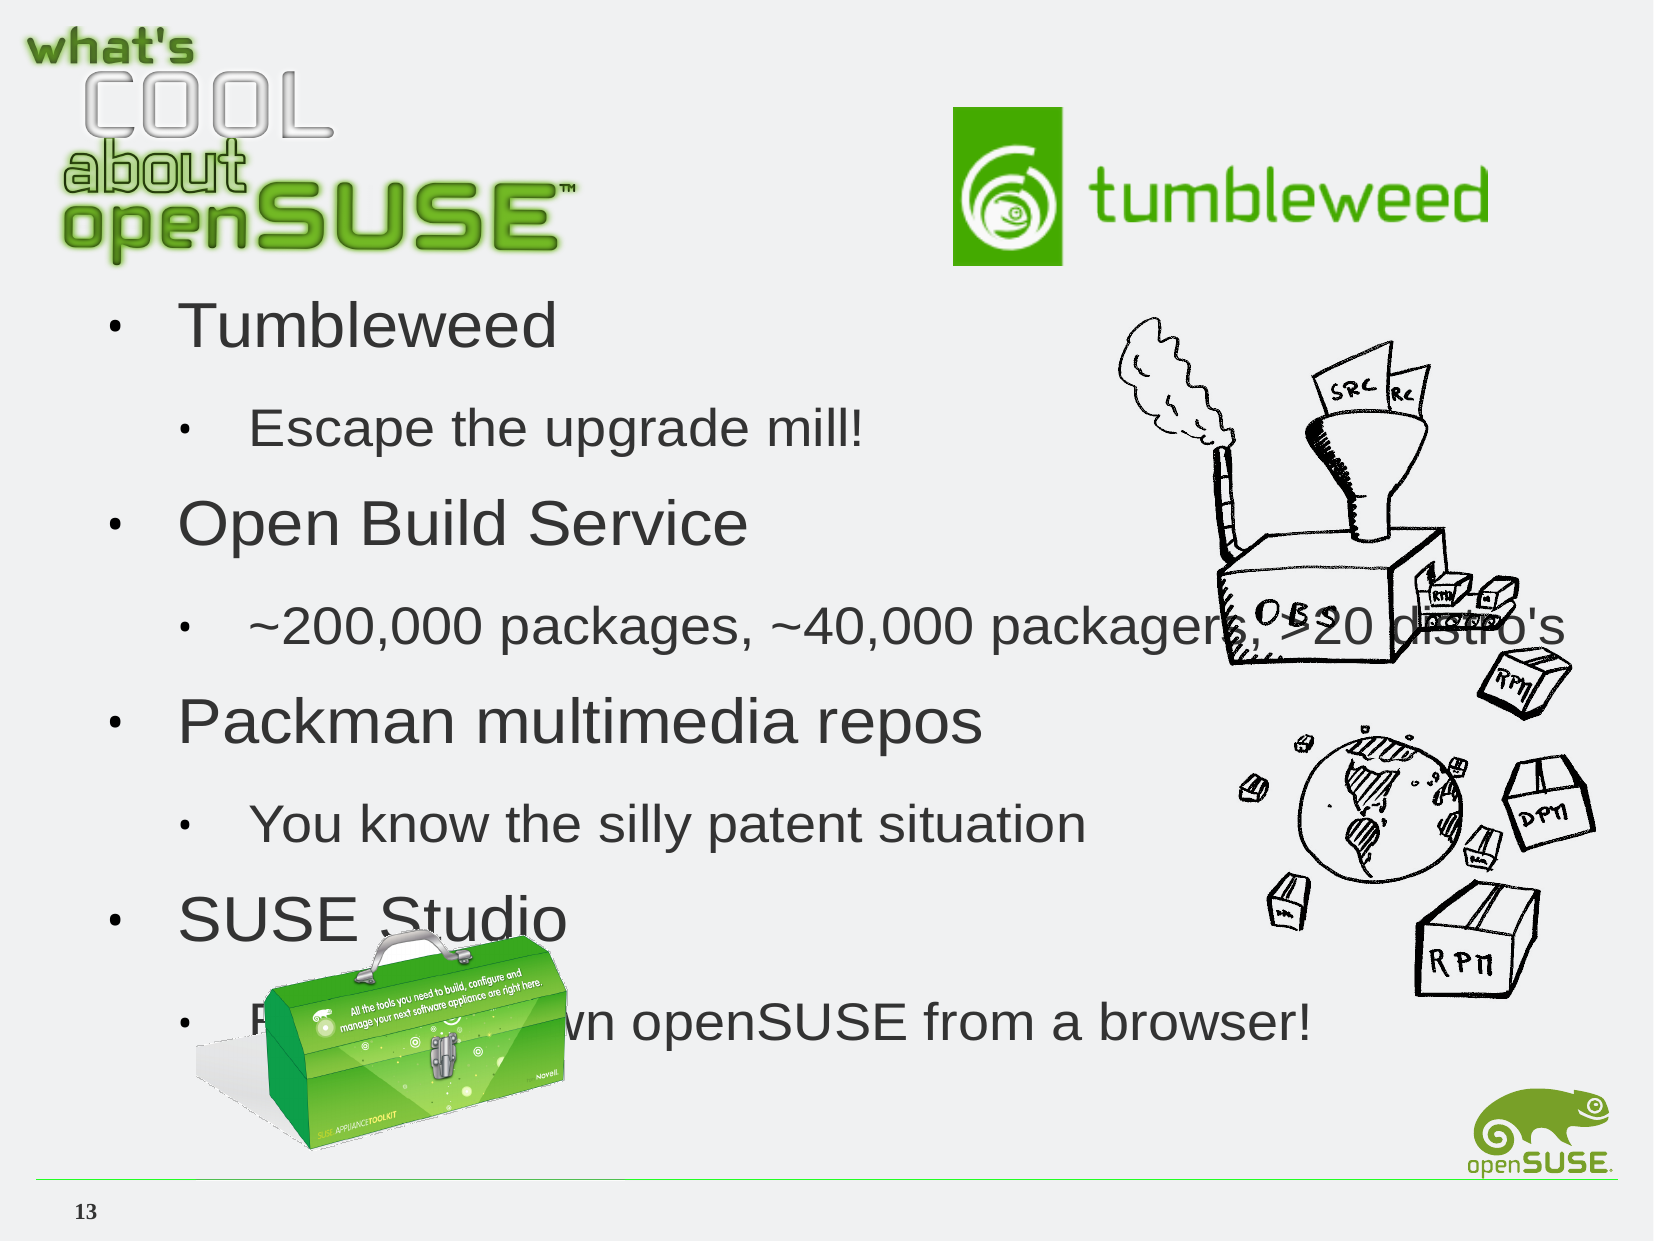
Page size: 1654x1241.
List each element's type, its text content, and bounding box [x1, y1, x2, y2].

picture [0, 0, 1654, 1241]
list Tumbleweed Escape the upgrade mill! Open Build Service ~200,000 packages, ~40,000 packagers, >20 distro's Packman multimedia repos You know the silly patent situation SUSE Studio Build your own openSUSE from a browser! [82, 290, 1571, 1050]
